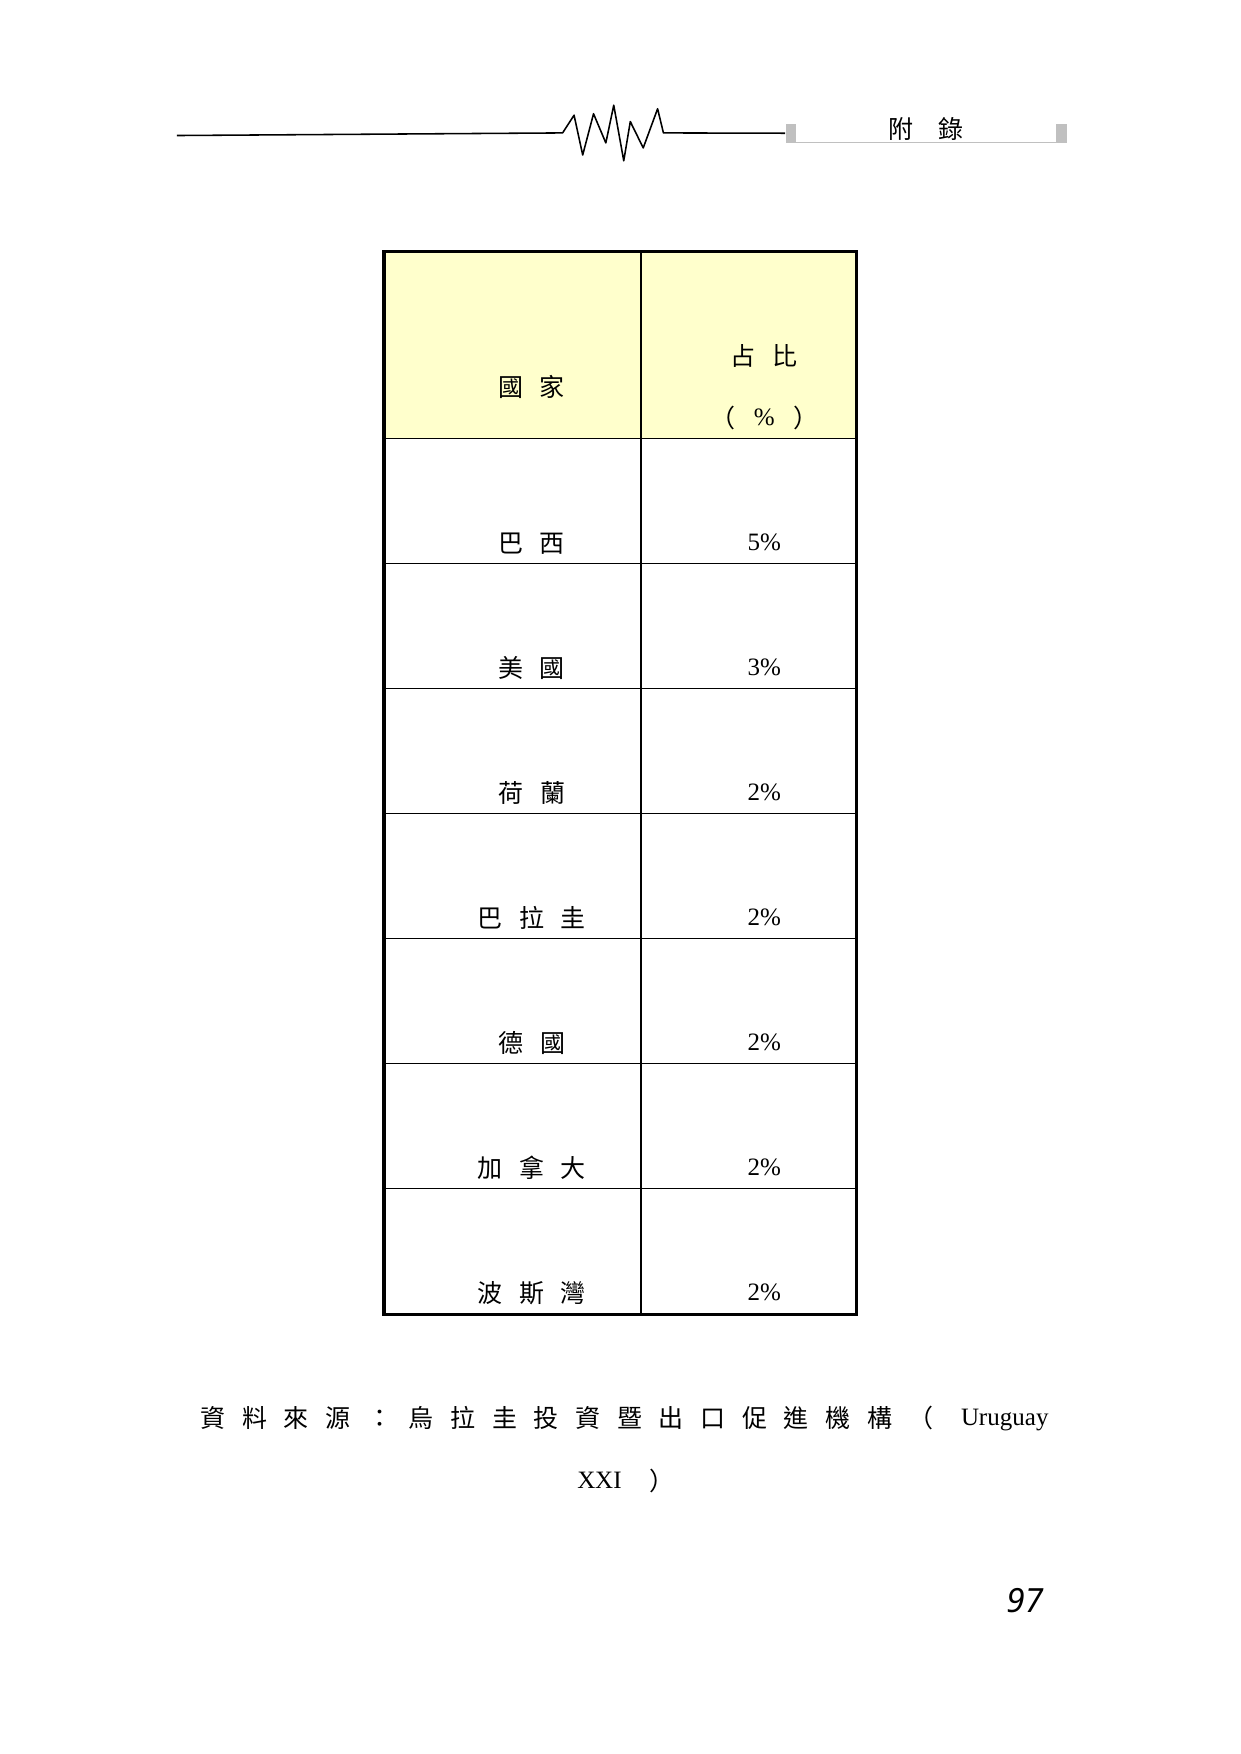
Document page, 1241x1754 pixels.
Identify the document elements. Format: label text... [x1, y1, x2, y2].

table_cell 美國 [386, 564, 640, 688]
table_cell 5% [642, 439, 855, 563]
table_cell 2% [642, 939, 855, 1063]
table_cell 荷蘭 [386, 689, 640, 813]
text 資料來源：烏拉圭投資暨出口促進機構（Uruguay XXI） [183, 1375, 1058, 1500]
table_header 國家 [386, 253, 640, 438]
table_cell 波斯灣 [386, 1189, 640, 1313]
table_cell 2% [642, 1189, 855, 1313]
table_cell 巴西 [386, 439, 640, 563]
table_cell 加拿大 [386, 1064, 640, 1188]
table_header 占比（%） [642, 253, 855, 438]
table_cell 2% [642, 814, 855, 938]
table_cell 德國 [386, 939, 640, 1063]
table_cell 巴拉圭 [386, 814, 640, 938]
table_cell 2% [642, 1064, 855, 1188]
table_cell 2% [642, 689, 855, 813]
table_cell 3% [642, 564, 855, 688]
